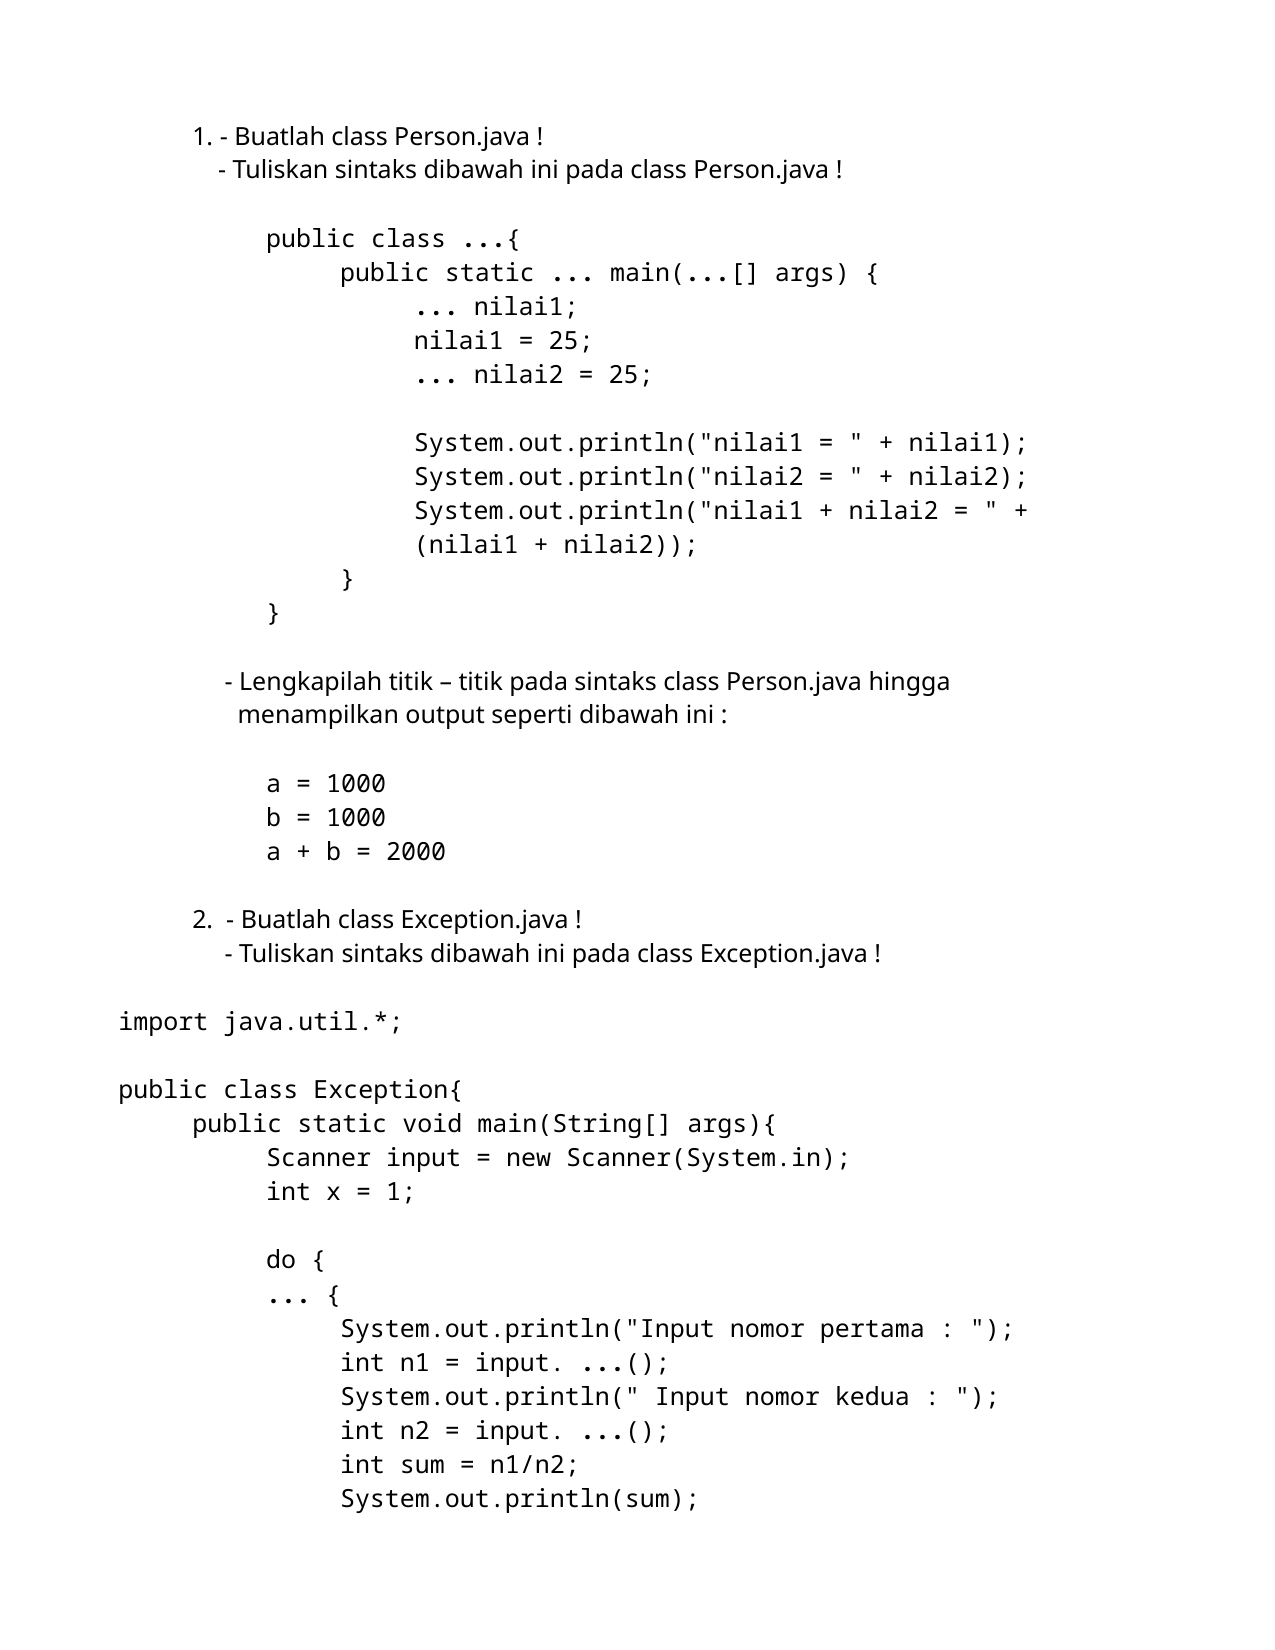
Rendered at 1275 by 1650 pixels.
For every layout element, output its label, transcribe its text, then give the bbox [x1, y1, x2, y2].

text do { [118, 1242, 1157, 1276]
text public static ... main(...[] args) { [118, 254, 1157, 288]
text System.out.println("nilai1 + nilai2 = " + (nilai1 + nilai2)); [118, 493, 1157, 561]
text int x = 1; [118, 1174, 1157, 1208]
text int n1 = input. ...(); [118, 1344, 1157, 1378]
text ... nilai1; [118, 288, 1157, 322]
text b = 1000 [118, 799, 1157, 833]
text public static void main(String[] args){ [118, 1106, 1157, 1140]
text a + b = 2000 2. - Buatlah class Exception.java ! - Tuliskan sintaks dibawah ini pada class Exception.java ! import java.util.*; [118, 833, 1157, 1038]
text - Lengkapilah titik – titik pada sintaks class Person.java hingga menampilkan output seperti dibawah ini : a = 1000 [118, 663, 1157, 799]
text int n2 = input. ...(); [118, 1412, 1157, 1447]
text System.out.println(sum); [118, 1481, 1157, 1515]
text } [118, 595, 1157, 663]
text ... { [118, 1276, 1157, 1310]
text nilai1 = 25; [118, 322, 1157, 357]
text System.out.println("nilai1 = " + nilai1); [118, 425, 1157, 459]
text public class Exception{ [118, 1072, 1157, 1106]
text } [118, 561, 1157, 595]
text System.out.println("Input nomor pertama : "); [118, 1310, 1157, 1344]
text Scanner input = new Scanner(System.in); [118, 1140, 1157, 1174]
text int sum = n1/n2; [118, 1447, 1157, 1481]
text System.out.println("nilai2 = " + nilai2); [118, 459, 1157, 493]
text 1. - Buatlah class Person.java ! - Tuliskan sintaks dibawah ini pada class Person.java ! public class ...{ [118, 118, 1157, 254]
text ... nilai2 = 25; [118, 357, 1157, 391]
text System.out.println(" Input nomor kedua : "); [118, 1378, 1157, 1412]
